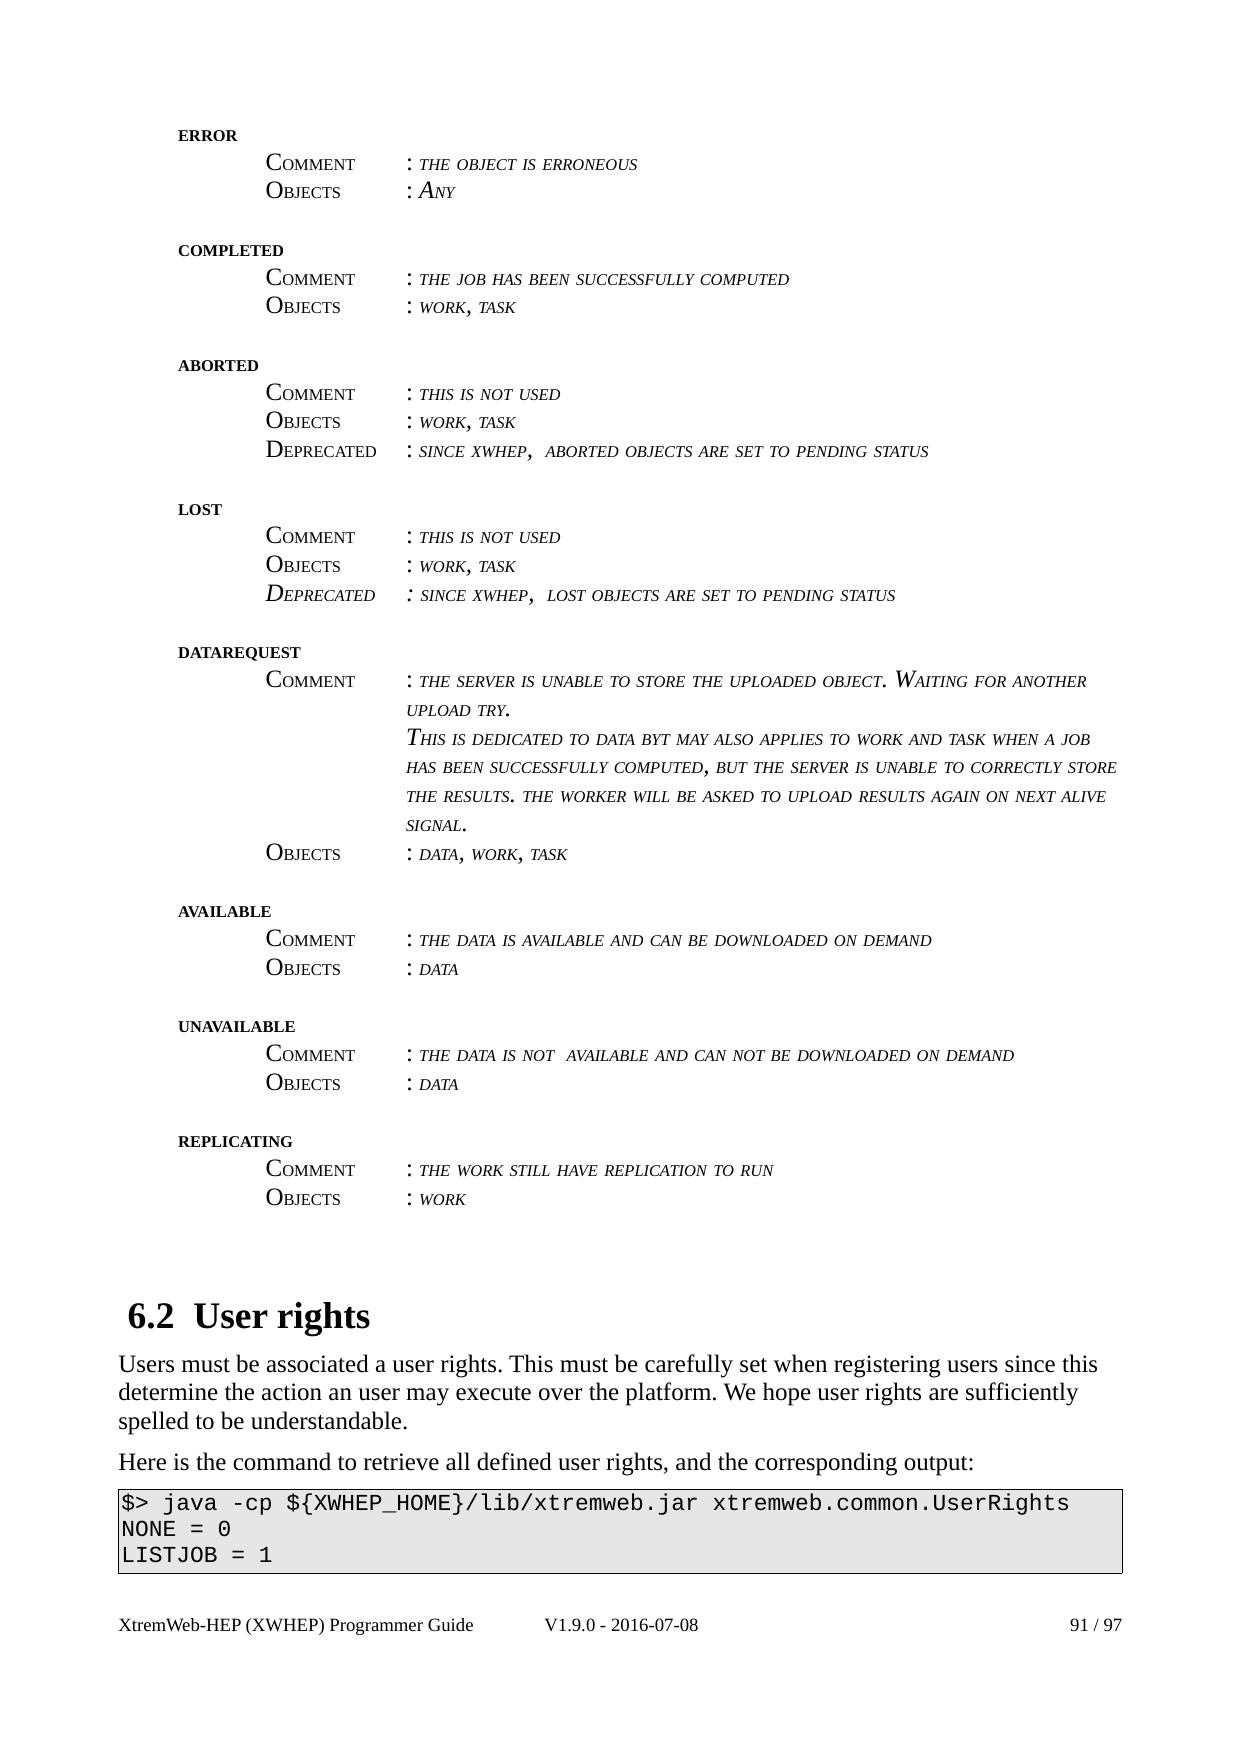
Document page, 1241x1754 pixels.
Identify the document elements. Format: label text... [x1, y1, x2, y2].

text Comment : the data is available and can be downloaded on demand [265, 923, 1122, 952]
text Comment : this is not used [265, 521, 1122, 549]
text Deprecated : since xwhep, aborted objects are set to pending status [265, 434, 1122, 463]
text Users must be associated a user rights. This must be carefully set when registering users since this determine the action an user may execute over the platform. We hope user rights are sufficiently spelled to be understandable. [118, 1349, 1122, 1435]
text replicating [178, 1124, 1122, 1153]
text $> java -cp ${XWHEP_HOME}/lib/xtremweb.jar xtremweb.common.UserRights [119, 1490, 1122, 1515]
text Comment : this is not used [265, 377, 1122, 406]
text LISTJOB = 1 [119, 1541, 1122, 1573]
text NONE = 0 [119, 1515, 1122, 1541]
text completed [178, 233, 1122, 262]
text unavailable [178, 1009, 1122, 1038]
text Comment : the server is unable to store the uploaded object. Waiting for another upload try. This is dedicated to data byt may also applies to work and task when a job has been successfully computed, but the server is unable to correctly store the results. the worker will be asked to upload results again on next alive signal. [265, 664, 1122, 837]
text Comment : the job has been successfully computed [265, 262, 1122, 291]
text aborted [178, 348, 1122, 377]
subtitle User rights [118, 1293, 1122, 1336]
text datarequest [178, 636, 1122, 664]
text Objects : data [265, 1067, 1122, 1096]
text Comment : the object is erroneous [265, 147, 1122, 176]
text Comment : the work still have replication to run [265, 1153, 1122, 1182]
text Comment : the data is not available and can not be downloaded on demand [265, 1038, 1122, 1067]
text available [178, 894, 1122, 923]
text Objects : data [265, 952, 1122, 981]
text Objects : work, task [265, 406, 1122, 434]
text Objects : work, task [265, 291, 1122, 319]
text lost [178, 492, 1122, 521]
text Objects : Any [265, 176, 1122, 204]
text error [178, 118, 1122, 147]
text Objects : work, task [265, 549, 1122, 578]
text Objects : data, work, task [265, 837, 1122, 866]
text Deprecated : since xwhep, lost objects are set to pending status [265, 578, 1122, 607]
text Objects : work [265, 1182, 1122, 1211]
text Here is the command to retrieve all defined user rights, and the corresponding output: [118, 1447, 1122, 1476]
